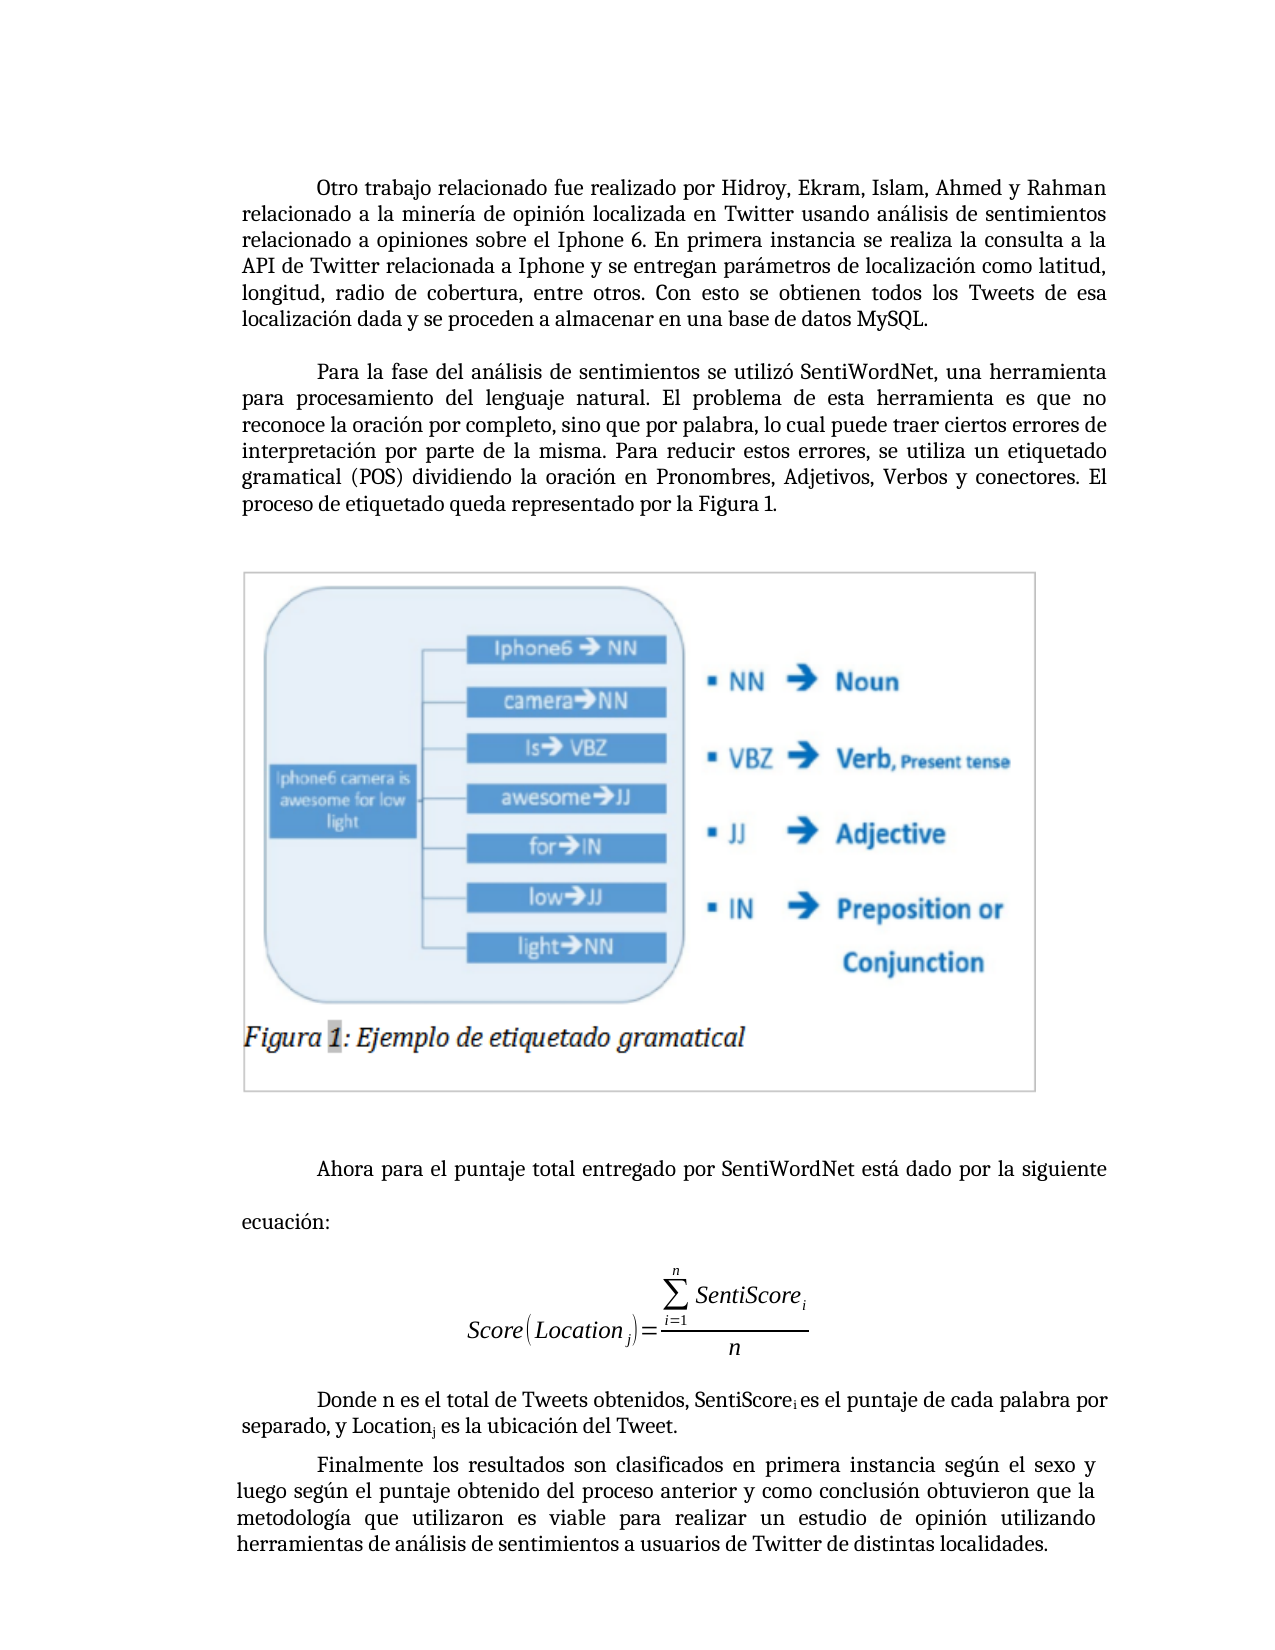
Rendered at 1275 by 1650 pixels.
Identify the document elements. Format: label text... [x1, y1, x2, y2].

text Otro trabajo relacionado fue realizado por Hidroy, Ekram, Islam, Ahmed y Rahman relacionado a la minería de opinión localizada en Twitter usando análisis de sentimientos relacionado a opiniones sobre el Iphone 6. En primera instancia se realiza la consulta a la API de Twitter relacionada a Iphone y se entregan parámetros de localización como latitud, longitud, radio de cobertura, entre otros. Con esto se obtienen todos los Tweets de esa localización dada y se proceden a almacenar en una base de datos MySQL. [242, 174, 1108, 332]
picture [239, 569, 1036, 1097]
text Ahora para el puntaje total entregado por SentiWordNet está dado por la siguiente ecuación: [242, 1156, 1108, 1235]
text Donde n es el total de Tweets obtenidos, SentiScorei es el puntaje de cada palabra por separado, y Locationj es la ubicación del Tweet. [242, 1386, 1108, 1439]
text Finalmente los resultados son clasificados en primera instancia según el sexo y luego según el puntaje obtenido del proceso anterior y como conclusión obtuvieron que la metodología que utilizaron es viable para realizar un estudio de opinión utilizando herramientas de análisis de sentimientos a usuarios de Twitter de distintas localidades. [236, 1452, 1097, 1557]
text Para la fase del análisis de sentimientos se utilizó SentiWordNet, una herramienta para procesamiento del lenguaje natural. El problema de esta herramienta es que no reconoce la oración por completo, sino que por palabra, lo cual puede traer ciertos errores de interpretación por parte de la misma. Para reducir estos errores, se utiliza un etiquetado gramatical (POS) dividiendo la oración en Pronombres, Adjetivos, Verbos y conectores. El proceso de etiquetado queda representado por la Figura 1. [242, 359, 1108, 517]
